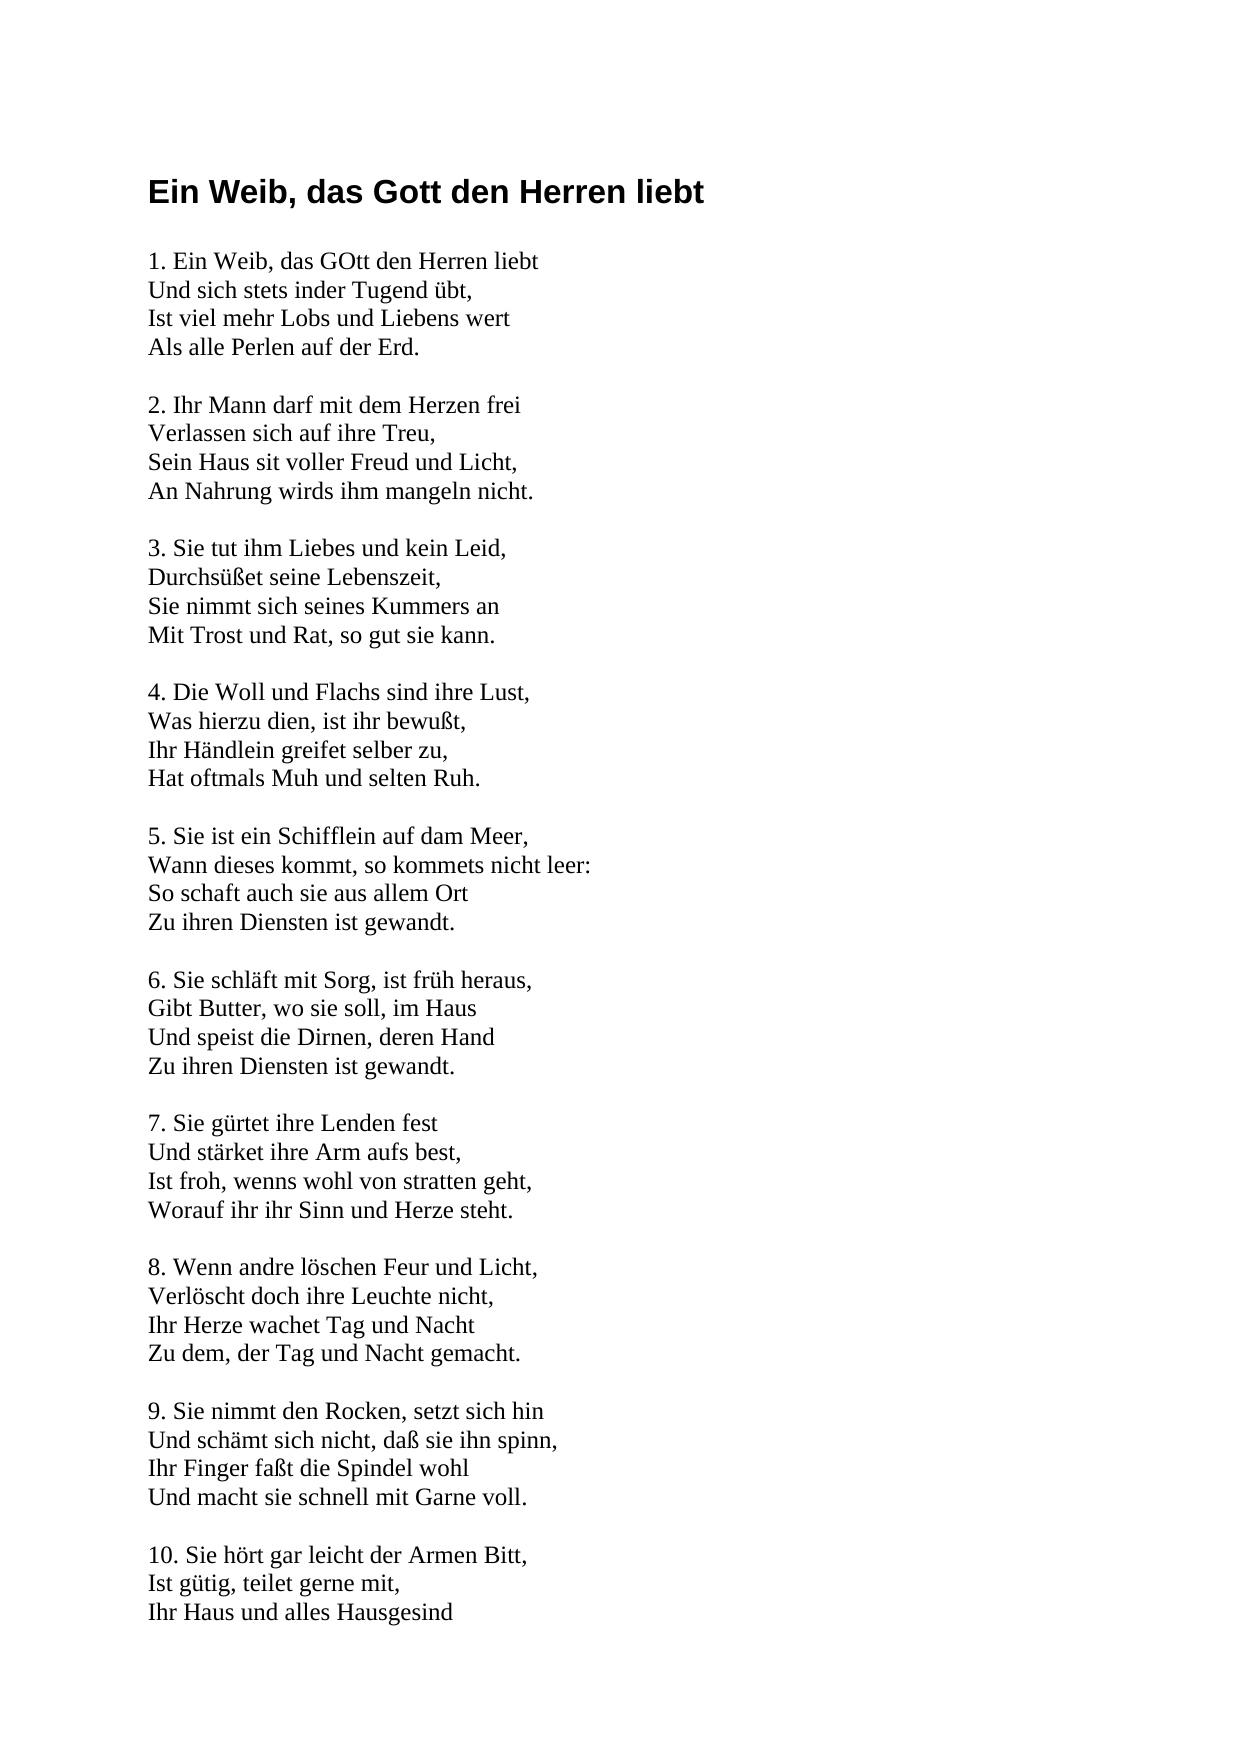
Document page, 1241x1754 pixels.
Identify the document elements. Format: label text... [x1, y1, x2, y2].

text Und schämt sich nicht, daß sie ihn spinn, [148, 1425, 1093, 1453]
text Und sich stets inder Tugend übt, [148, 275, 1093, 303]
text 1. Ein Weib, das GOtt den Herren liebt [148, 246, 1093, 275]
text Zu ihren Diensten ist gewandt. [148, 907, 1093, 936]
text 10. Sie hört gar leicht der Armen Bitt, [148, 1540, 1093, 1568]
text 7. Sie gürtet ihre Lenden fest [148, 1108, 1093, 1137]
text Und stärket ihre Arm aufs best, [148, 1137, 1093, 1166]
text Ihr Haus und alles Hausgesind [148, 1597, 1093, 1626]
text 9. Sie nimmt den Rocken, setzt sich hin [148, 1396, 1093, 1425]
text So schaft auch sie aus allem Ort [148, 878, 1093, 907]
text Ist gütig, teilet gerne mit, [148, 1568, 1093, 1597]
text Verlassen sich auf ihre Treu, [148, 418, 1093, 447]
text An Nahrung wirds ihm mangeln nicht. [148, 476, 1093, 505]
text 6. Sie schläft mit Sorg, ist früh heraus, [148, 965, 1093, 993]
text Und macht sie schnell mit Garne voll. [148, 1482, 1093, 1511]
text Sein Haus sit voller Freud und Licht, [148, 447, 1093, 476]
text Zu ihren Diensten ist gewandt. [148, 1051, 1093, 1080]
text 5. Sie ist ein Schifflein auf dam Meer, [148, 821, 1093, 850]
text Verlöscht doch ihre Leuchte nicht, [148, 1281, 1093, 1310]
text Wann dieses kommt, so kommets nicht leer: [148, 850, 1093, 878]
text Gibt Butter, wo sie soll, im Haus [148, 993, 1093, 1022]
text 4. Die Woll und Flachs sind ihre Lust, [148, 677, 1093, 706]
text Ihr Herze wachet Tag und Nacht [148, 1310, 1093, 1338]
text Hat oftmals Muh und selten Ruh. [148, 763, 1093, 792]
text Als alle Perlen auf der Erd. [148, 332, 1093, 361]
text Ihr Finger faßt die Spindel wohl [148, 1453, 1093, 1482]
text 2. Ihr Mann darf mit dem Herzen frei [148, 390, 1093, 418]
text Und speist die Dirnen, deren Hand [148, 1022, 1093, 1051]
text Worauf ihr ihr Sinn und Herze steht. [148, 1195, 1093, 1223]
subtitle Ein Weib, das Gott den Herren liebt [148, 173, 1093, 211]
text Was hierzu dien, ist ihr bewußt, [148, 706, 1093, 735]
text Durchsüßet seine Lebenszeit, [148, 562, 1093, 591]
text Sie nimmt sich seines Kummers an [148, 591, 1093, 620]
text Ist froh, wenns wohl von stratten geht, [148, 1166, 1093, 1195]
text Ihr Händlein greifet selber zu, [148, 735, 1093, 763]
text 8. Wenn andre löschen Feur und Licht, [148, 1252, 1093, 1281]
text Mit Trost und Rat, so gut sie kann. [148, 620, 1093, 648]
text Zu dem, der Tag und Nacht gemacht. [148, 1338, 1093, 1367]
text 3. Sie tut ihm Liebes und kein Leid, [148, 533, 1093, 562]
text Ist viel mehr Lobs und Liebens wert [148, 303, 1093, 332]
